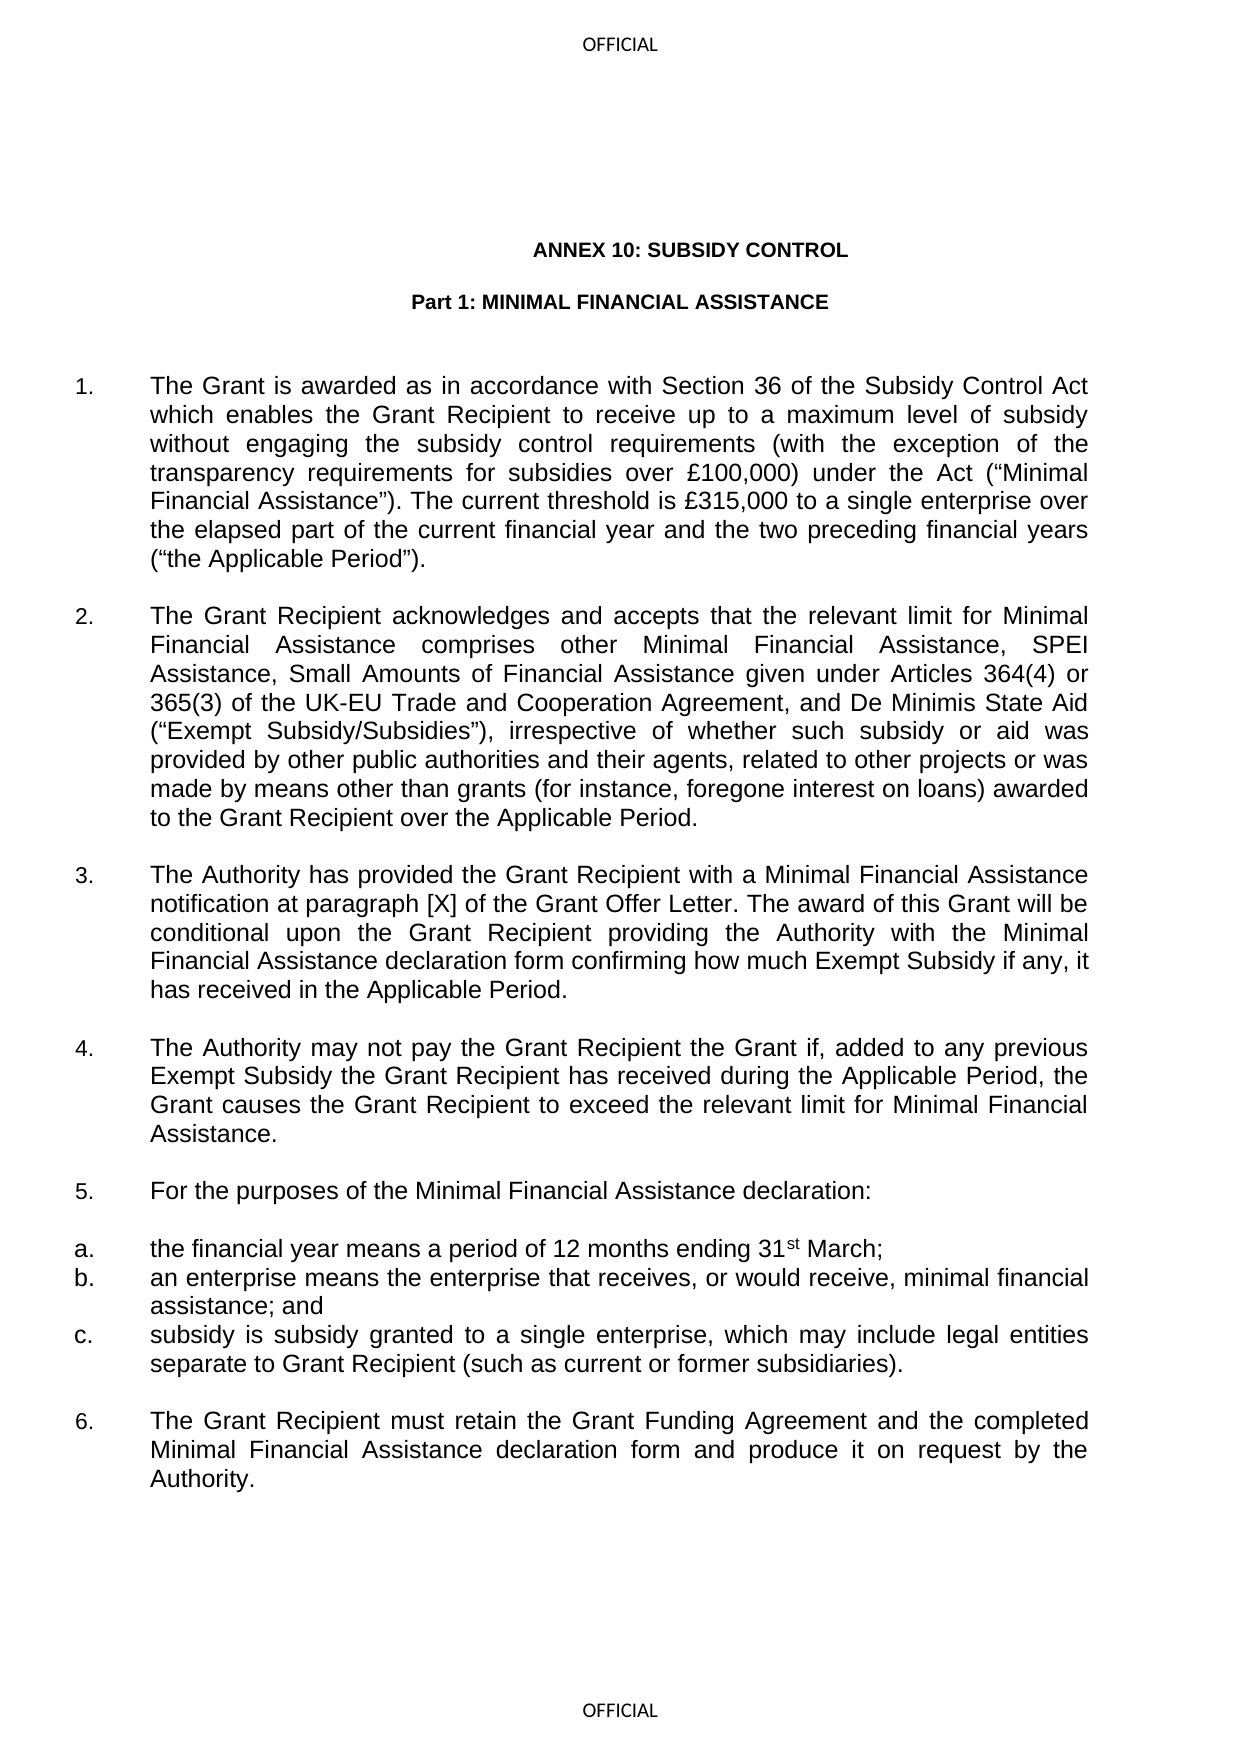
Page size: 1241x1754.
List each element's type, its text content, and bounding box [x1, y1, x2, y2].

list The Grant is awarded as in accordance with Section 36 of the Subsidy Control Act which enables the Grant Recipient to receive up to a maximum level of subsidy without engaging the subsidy control requirements (with the exception of the transparency requirements for subsidies over £100,000) under the Act (“Minimal Financial Assistance”). The current threshold is £315,000 to a single enterprise over the elapsed part of the current financial year and the two preceding financial years (“the Applicable Period”). [75, 371, 1090, 573]
text Part 1: MINIMAL FINANCIAL ASSISTANCE [150, 290, 1090, 314]
list The Authority may not pay the Grant Recipient the Grant if, added to any previous Exempt Subsidy the Grant Recipient has received during the Applicable Period, the Grant causes the Grant Recipient to exceed the relevant limit for Minimal Financial Assistance. [75, 1033, 1090, 1148]
list The Grant Recipient must retain the Grant Funding Agreement and the completed Minimal Financial Assistance declaration form and produce it on request by the Authority. [75, 1406, 1090, 1493]
list subsidy is subsidy granted to a single enterprise, which may include legal entities separate to Grant Recipient (such as current or former subsidiaries). [74, 1320, 1090, 1378]
list the financial year means a period of 12 months ending 31st March; [74, 1234, 1090, 1263]
list For the purposes of the Minimal Financial Assistance declaration: [75, 1176, 1090, 1205]
list an enterprise means the enterprise that receives, or would receive, minimal financial assistance; and [74, 1263, 1090, 1320]
subtitle ANNEX 10: SUBSIDY CONTROL [291, 238, 1090, 262]
list The Authority has provided the Grant Recipient with a Minimal Financial Assistance notification at paragraph [X] of the Grant Offer Letter. The award of this Grant will be conditional upon the Grant Recipient providing the Authority with the Minimal Financial Assistance declaration form confirming how much Exempt Subsidy if any, it has received in the Applicable Period. [75, 860, 1090, 1004]
list The Grant Recipient acknowledges and accepts that the relevant limit for Minimal Financial Assistance comprises other Minimal Financial Assistance, SPEI Assistance, Small Amounts of Financial Assistance given under Articles 364(4) or 365(3) of the UK-EU Trade and Cooperation Agreement, and De Minimis State Aid (“Exempt Subsidy/Subsidies”), irrespective of whether such subsidy or aid was provided by other public authorities and their agents, related to other projects or was made by means other than grants (for instance, foregone interest on loans) awarded to the Grant Recipient over the Applicable Period. [75, 601, 1090, 831]
